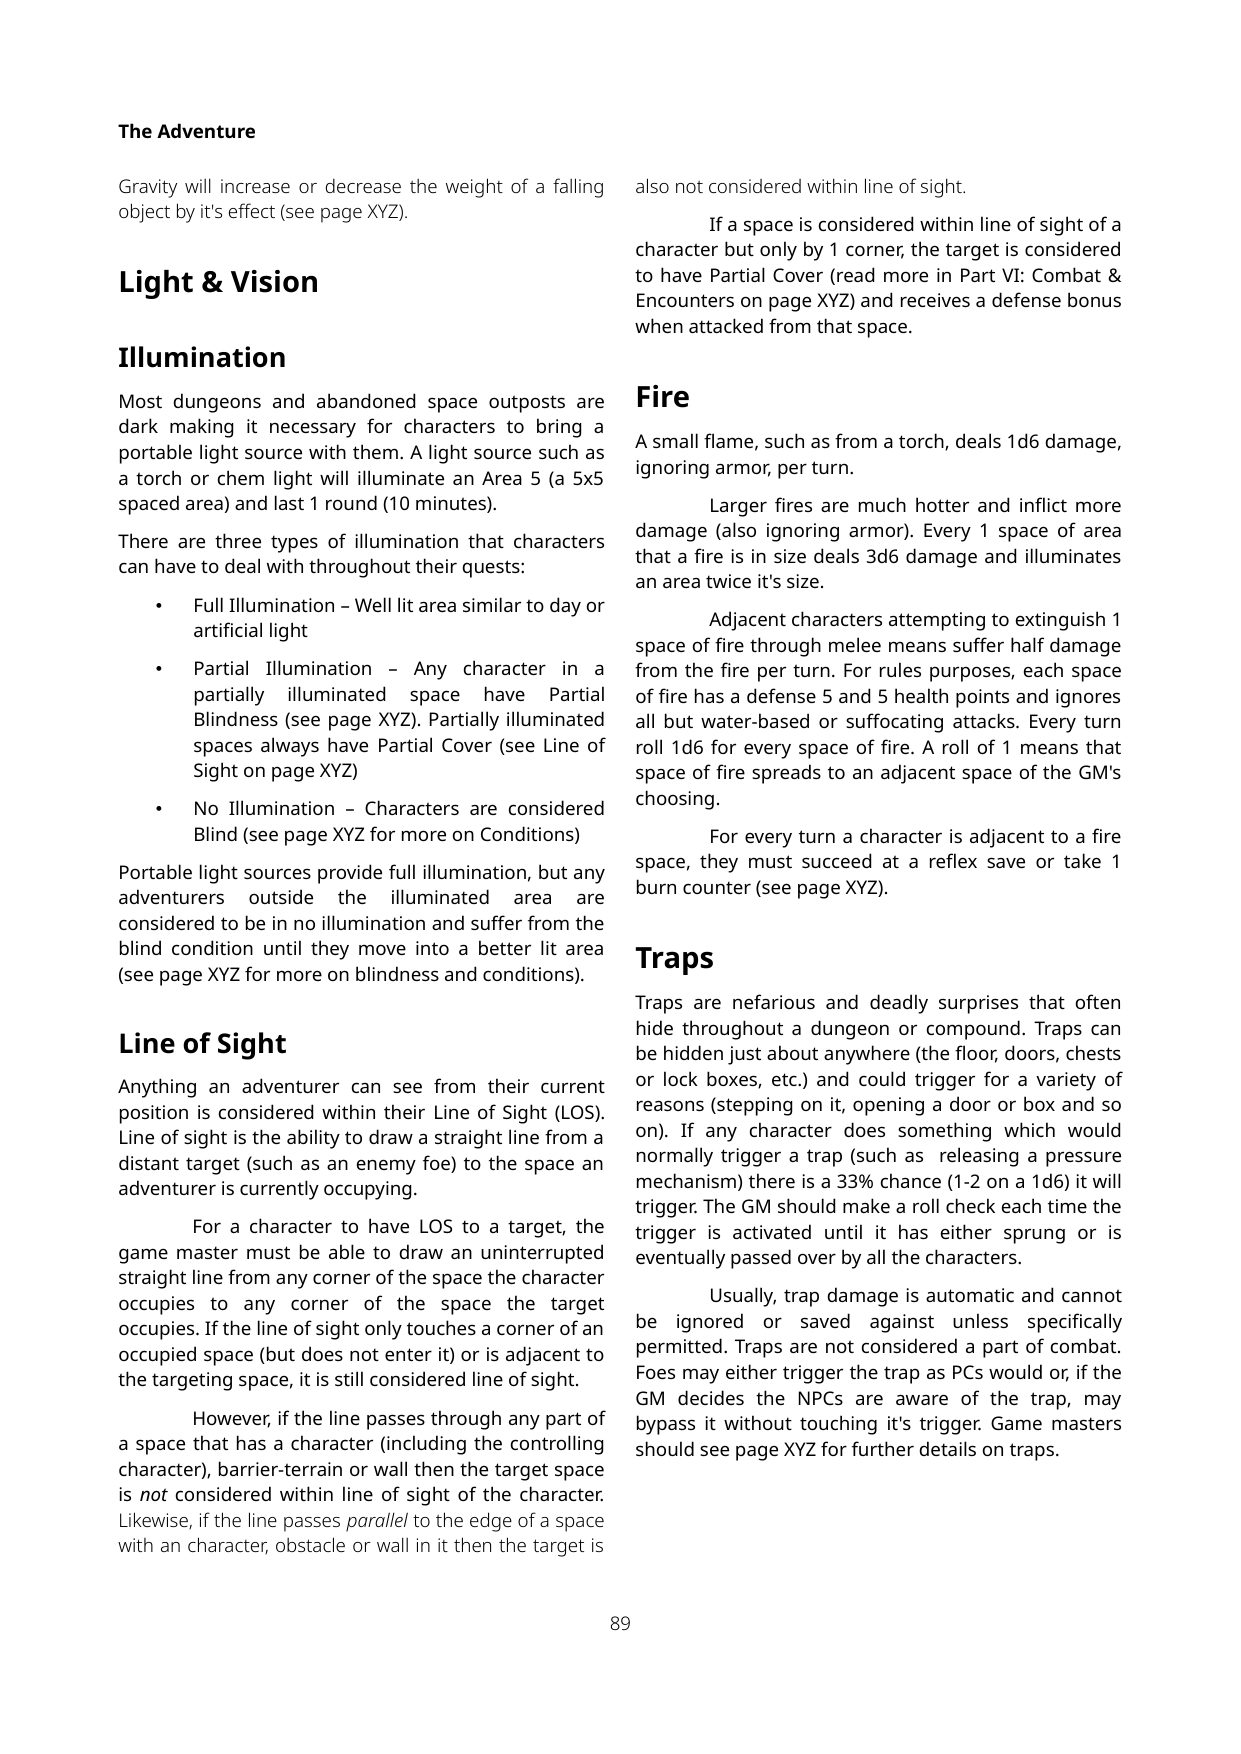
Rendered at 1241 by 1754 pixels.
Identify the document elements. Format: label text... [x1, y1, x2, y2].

list No Illumination – Characters are considered Blind (see page XYZ for more on Conditions) [156, 796, 605, 847]
text There are three types of illumination that characters can have to deal with throughout their quests: [118, 528, 605, 579]
subtitle Light & Vision [118, 262, 605, 301]
text Portable light sources provide full illumination, but any adventurers outside the illuminated area are considered to be in no illumination and suffer from the blind condition until they move into a better lit area (see page XYZ for more on blindness and conditions). [118, 859, 605, 987]
subtitle Traps [635, 937, 1122, 977]
subtitle Illumination [118, 339, 605, 376]
text A small flame, such as from a torch, deals 1d6 damage, ignoring armor, per turn. [635, 428, 1122, 479]
text also not considered within line of sight. [635, 173, 1122, 199]
text For a character to have LOS to a target, the game master must be able to draw an uninterrupted straight line from any corner of the space the character occupies to any corner of the space the target occupies. If the line of sight only touches a corner of an occupied space (but does not enter it) or is adjacent to the targeting space, it is still considered line of sight. [118, 1214, 605, 1392]
text Adjacent characters attempting to extinguish 1 space of fire through melee means suffer half damage from the fire per turn. For rules purposes, each space of fire has a defense 5 and 5 health points and ignores all but water-based or suffocating attacks. Every turn roll 1d6 for every space of fire. A roll of 1 means that space of fire spreads to an adjacent space of the GM's choosing. [635, 607, 1122, 811]
text Anything an adventurer can see from their current position is considered within their Line of Sight (LOS). Line of sight is the ability to draw a straight line from a distant target (such as an enemy foe) to the space an adventurer is currently occupying. [118, 1073, 605, 1201]
subtitle Line of Sight [118, 1024, 605, 1061]
text Traps are nefarious and deadly surprises that often hide throughout a dungeon or compound. Traps can be hidden just about anywhere (the floor, doors, chests or lock boxes, etc.) and could trigger for a variety of reasons (stepping on it, opening a door or box and so on). If any character does something which would normally trigger a trap (such as releasing a pressure mechanism) there is a 33% chance (1-2 on a 1d6) it will trigger. The GM should make a roll check each time the trigger is activated until it has either sprung or is eventually passed over by all the characters. [635, 989, 1122, 1270]
text If a space is considered within line of sight of a character but only by 1 corner, the target is considered to have Partial Cover (read more in Part VI: Combat & Encounters on page XYZ) and receives a defense bonus when attacked from that space. [635, 211, 1122, 339]
text Gravity will increase or decrease the weight of a falling object by it's effect (see page XYZ). [118, 173, 605, 224]
subtitle Fire [635, 376, 1122, 416]
list Partial Illumination – Any character in a partially illuminated space have Partial Blindness (see page XYZ). Partially illuminated spaces always have Partial Cover (see Line of Sight on page XYZ) [156, 655, 605, 783]
list Full Illumination – Well lit area similar to day or artificial light [156, 592, 605, 643]
text Most dungeons and abandoned space outposts are dark making it necessary for characters to bring a portable light source with them. A light source such as a torch or chem light will illuminate an Area 5 (a 5x5 spaced area) and last 1 round (10 minutes). [118, 388, 605, 516]
text Usually, trap damage is automatic and cannot be ignored or saved against unless specifically permitted. Traps are not considered a part of combat. Foes may either trigger the trap as PCs would or, if the GM decides the NPCs are aware of the trap, may bypass it without touching it's trigger. Game masters should see page XYZ for further details on traps. [635, 1283, 1122, 1461]
text For every turn a character is adjacent to a fire space, they must succeed at a reflex save or take 1 burn counter (see page XYZ). [635, 823, 1122, 900]
text Larger fires are much hotter and inflict more damage (also ignoring armor). Every 1 space of area that a fire is in size deals 3d6 damage and illuminates an area twice it's size. [635, 492, 1122, 594]
text However, if the line passes through any part of a space that has a character (including the controlling character), barrier-terrain or wall then the target space is not considered within line of sight of the character. Likewise, if the line passes parallel to the edge of a space with an character, obstacle or wall in it then the target is [118, 1405, 605, 1558]
